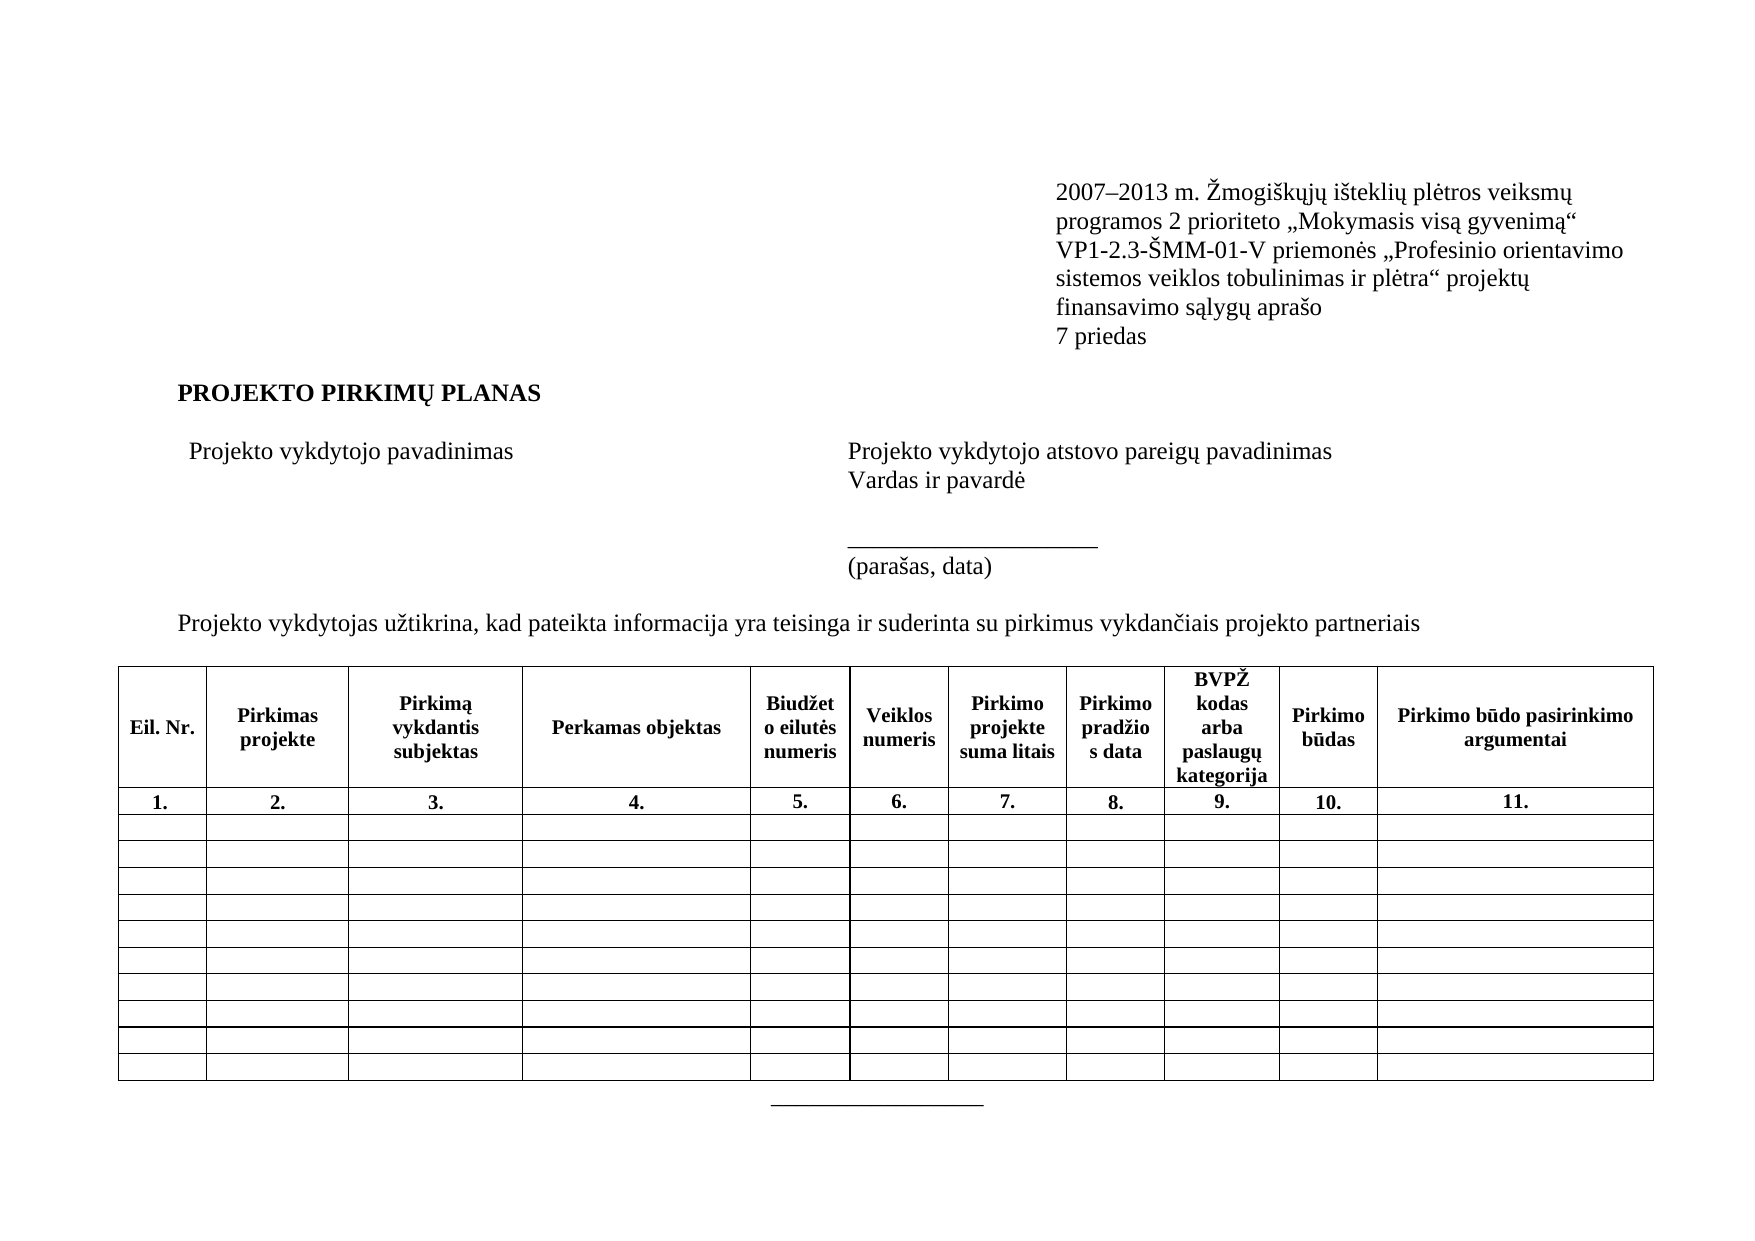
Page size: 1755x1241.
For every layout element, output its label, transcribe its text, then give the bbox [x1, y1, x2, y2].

table_cell [1280, 974, 1377, 1000]
text 2007–2013 m. Žmogiškųjų išteklių plėtros veiksmų [1056, 177, 1636, 206]
table_cell [1067, 815, 1164, 840]
table_cell [119, 895, 206, 920]
table_cell [207, 974, 348, 1000]
table_cell [349, 1001, 522, 1026]
text 7 priedas [1056, 321, 1636, 350]
table_cell [349, 1028, 522, 1053]
table_cell [207, 1001, 348, 1026]
table_cell [1067, 841, 1164, 867]
table_header BVPŽ kodas arba paslaugų kategorija [1165, 667, 1279, 787]
table_cell [349, 868, 522, 893]
table_cell [1165, 1028, 1279, 1053]
table_cell [523, 841, 750, 867]
table_cell [949, 1001, 1066, 1026]
table_cell [207, 1054, 348, 1079]
table_cell [949, 841, 1066, 867]
table_cell [207, 815, 348, 840]
table_cell [751, 841, 849, 867]
table_cell [1280, 815, 1377, 840]
table_cell [119, 974, 206, 1000]
table_cell [751, 815, 849, 840]
table_cell [949, 1028, 1066, 1053]
table_cell [1165, 841, 1279, 867]
table_cell [1378, 1028, 1653, 1053]
table_cell [523, 1054, 750, 1079]
table_cell [949, 921, 1066, 947]
table_cell [118, 465, 836, 493]
table_cell [1165, 868, 1279, 893]
table_cell [523, 815, 750, 840]
table_cell 10. [1280, 788, 1377, 814]
table_header Perkamas objektas [523, 667, 750, 787]
table_cell [1280, 1001, 1377, 1026]
table_cell [751, 895, 849, 920]
table_cell [949, 1054, 1066, 1079]
table_cell [119, 815, 206, 840]
table_header Pirkimo būdo pasirinkimo argumentai [1378, 667, 1653, 787]
table_cell [851, 841, 948, 867]
table_cell [119, 1054, 206, 1079]
table_cell Vardas ir pavardė [836, 465, 1653, 493]
table_cell [949, 974, 1066, 1000]
table_cell [851, 895, 948, 920]
table_cell [1378, 815, 1653, 840]
table_cell [949, 815, 1066, 840]
table_cell [349, 948, 522, 973]
table_header [118, 522, 836, 580]
table_cell [1165, 974, 1279, 1000]
table_cell [523, 895, 750, 920]
table_cell [207, 921, 348, 947]
table_cell [1280, 1028, 1377, 1053]
table_cell [851, 921, 948, 947]
table_cell [1165, 921, 1279, 947]
table_cell [1280, 895, 1377, 920]
text _________________ [118, 1081, 1636, 1109]
table_cell 4. [523, 788, 750, 814]
table_cell [349, 974, 522, 1000]
table_cell [119, 948, 206, 973]
table_cell [751, 1028, 849, 1053]
table_cell 11. [1378, 788, 1653, 814]
text VP1-2.3-ŠMM-01-V priemonės „Profesinio orientavimo [1056, 235, 1636, 263]
table_cell [1067, 1054, 1164, 1079]
table_cell 3. [349, 788, 522, 814]
table_cell [523, 974, 750, 1000]
table_header Pirkimo projekte suma litais [949, 667, 1066, 787]
table_cell [1280, 868, 1377, 893]
text finansavimo sąlygų aprašo [1056, 292, 1636, 321]
table_cell [851, 1001, 948, 1026]
table_cell [1067, 895, 1164, 920]
table_cell [523, 1028, 750, 1053]
table_cell 1. [119, 788, 206, 814]
table_cell [207, 868, 348, 893]
table_header Pirkimo būdas [1280, 667, 1377, 787]
table_cell [1378, 921, 1653, 947]
table_cell [1067, 921, 1164, 947]
table_cell [1280, 948, 1377, 973]
table_cell [207, 841, 348, 867]
table_cell [1378, 948, 1653, 973]
table_cell [349, 1054, 522, 1079]
table_cell [949, 948, 1066, 973]
table_cell [1378, 1054, 1653, 1079]
table_cell [207, 895, 348, 920]
table_cell [851, 1054, 948, 1079]
table_cell [207, 1028, 348, 1053]
table_cell [1378, 868, 1653, 893]
table_cell [751, 1054, 849, 1079]
table_header Veiklos numeris [851, 667, 948, 787]
table_cell 2. [207, 788, 348, 814]
table_cell [851, 948, 948, 973]
table_cell [119, 1001, 206, 1026]
table_header ____________________ (parašas, data) [836, 522, 1653, 580]
table_cell [1378, 1001, 1653, 1026]
table_cell [119, 841, 206, 867]
table_cell [851, 815, 948, 840]
table_header Biudžeto eilutės numeris [751, 667, 849, 787]
table_cell [1165, 1054, 1279, 1079]
table_cell 5. [751, 788, 849, 814]
table_cell [523, 921, 750, 947]
table_cell [1165, 815, 1279, 840]
table_cell [119, 921, 206, 947]
table_cell [349, 841, 522, 867]
table_cell 7. [949, 788, 1066, 814]
table_cell [1165, 895, 1279, 920]
table_cell [1378, 841, 1653, 867]
table_cell [1067, 1028, 1164, 1053]
table_cell [349, 815, 522, 840]
text Projekto vykdytojas užtikrina, kad pateikta informacija yra teisinga ir suderinta su pirkimus vykdančiais projekto partneriais [118, 608, 1636, 637]
table_header Projekto vykdytojo atstovo pareigų pavadinimas [836, 436, 1653, 465]
table_header Pirkimo pradžios data [1067, 667, 1164, 787]
table_header Pirkimas projekte [207, 667, 348, 787]
text sistemos veiklos tobulinimas ir plėtra“ projektų [1056, 263, 1636, 292]
table_cell [751, 868, 849, 893]
table_cell [751, 921, 849, 947]
table_cell [949, 895, 1066, 920]
table_cell [1165, 948, 1279, 973]
table_cell [751, 1001, 849, 1026]
table_cell [207, 948, 348, 973]
table_header Projekto vykdytojo pavadinimas [118, 436, 836, 465]
table_cell [751, 974, 849, 1000]
text programos 2 prioriteto „Mokymasis visą gyvenimą“ [1056, 206, 1636, 235]
table_cell [1067, 974, 1164, 1000]
table_cell [851, 974, 948, 1000]
table_cell [1378, 974, 1653, 1000]
table_cell [1165, 1001, 1279, 1026]
table_cell [751, 948, 849, 973]
table_cell [1378, 895, 1653, 920]
table_cell [119, 868, 206, 893]
table_cell [523, 948, 750, 973]
table_cell [523, 868, 750, 893]
table_header Eil. Nr. [119, 667, 206, 787]
table_header Pirkimą vykdantis subjektas [349, 667, 522, 787]
table_cell [949, 868, 1066, 893]
table_cell [1067, 1001, 1164, 1026]
table_cell 9. [1165, 788, 1279, 814]
table_cell [349, 921, 522, 947]
table_cell [523, 1001, 750, 1026]
table_cell [1067, 948, 1164, 973]
text PROJEKTO PIRKIMŲ PLANAS [118, 378, 1636, 407]
table_cell [349, 895, 522, 920]
table_cell [851, 1028, 948, 1053]
table_cell [1280, 841, 1377, 867]
table_cell 8. [1067, 788, 1164, 814]
table_cell [119, 1028, 206, 1053]
table_cell [1067, 868, 1164, 893]
table_cell [1280, 1054, 1377, 1079]
table_cell [1280, 921, 1377, 947]
table_cell 6. [851, 788, 948, 814]
table_cell [851, 868, 948, 893]
